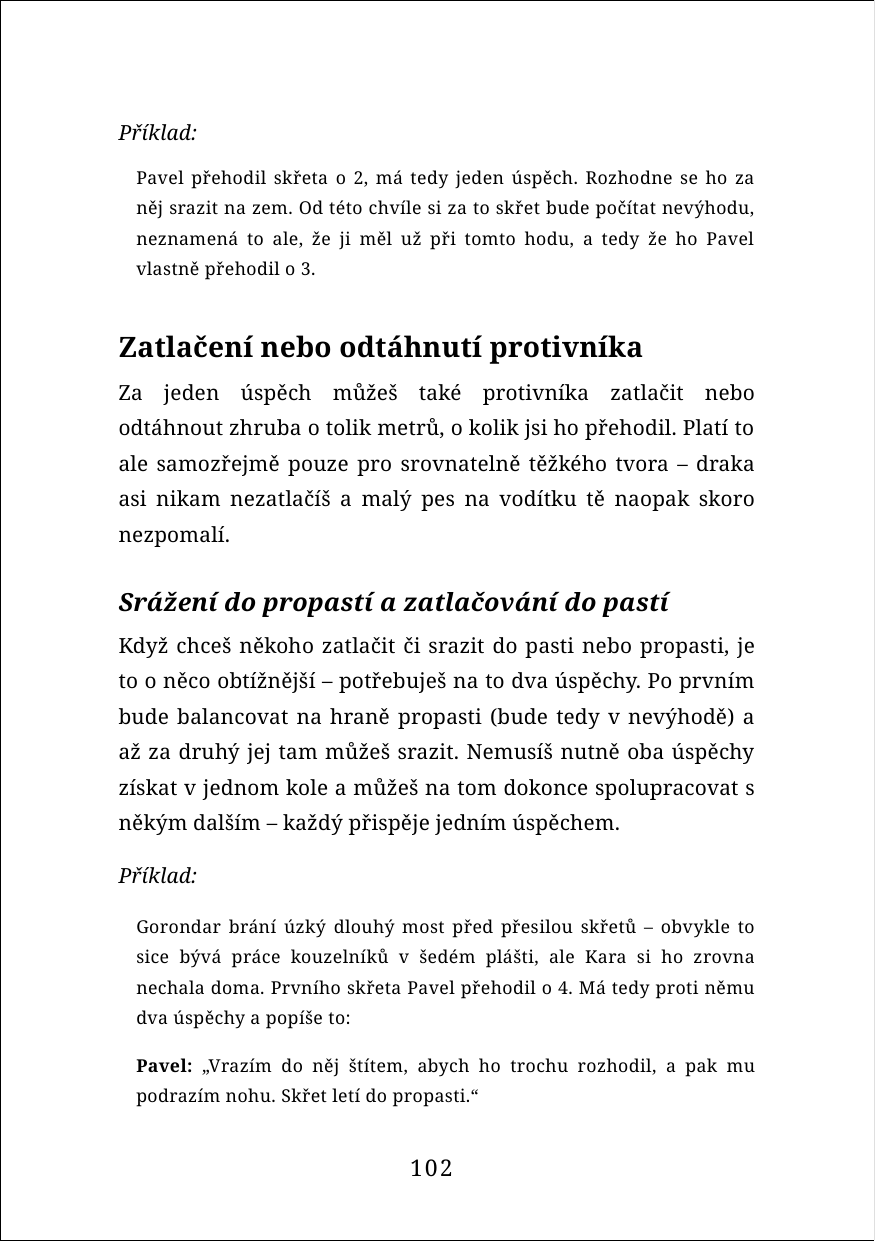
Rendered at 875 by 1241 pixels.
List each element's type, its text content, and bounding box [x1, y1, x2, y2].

text Za jeden úspěch můžeš také protivníka zatlačit nebo odtáhnout zhruba o tolik metrů, o kolik jsi ho přehodil. Platí to ale samozřejmě pouze pro srovnatelně těžkého tvora – draka asi nikam nezatlačíš a malý pes na vodítku tě naopak skoro nezpomalí. [118, 378, 756, 548]
text Pavel: „Vrazím do něj štítem, abych ho trochu rozhodil, a pak mu podrazím nohu. Skřet letí do propasti.“ [136, 1053, 756, 1108]
text Příklad: [118, 862, 756, 890]
text Pavel přehodil skřeta o 2, má tedy jeden úspěch. Rozhodne se ho za něj srazit na zem. Od této chvíle si za to skřet bude počítat nevýhodu, neznamená to ale, že ji měl už při tomto hodu, a tedy že ho Pavel vlastně přehodil o 3. [136, 166, 756, 280]
text Když chceš někoho zatlačit či srazit do pasti nebo propasti, je to o něco obtížnější – potřebuješ na to dva úspěchy. Po prvním bude balancovat na hraně propasti (bude tedy v nevýhodě) a až za druhý jej tam můžeš srazit. Nemusíš nutně oba úspěchy získat v jednom kole a můžeš na tom dokonce spolupracovat s někým dalším – každý přispěje jedním úspěchem. [118, 631, 756, 837]
subtitle Srážení do propastí a zatlačování do pastí [118, 585, 756, 619]
text Příklad: [118, 118, 756, 147]
subtitle Zatlačení nebo odtáhnutí protivníka [118, 328, 756, 366]
text Gorondar brání úzký dlouhý most před přesilou skřetů – obvykle to sice bývá práce kouzelníků v šedém plášti, ale Kara si ho zrovna nechala doma. Prvního skřeta Pavel přehodil o 4. Má tedy proti němu dva úspěchy a popíše to: [136, 915, 756, 1029]
